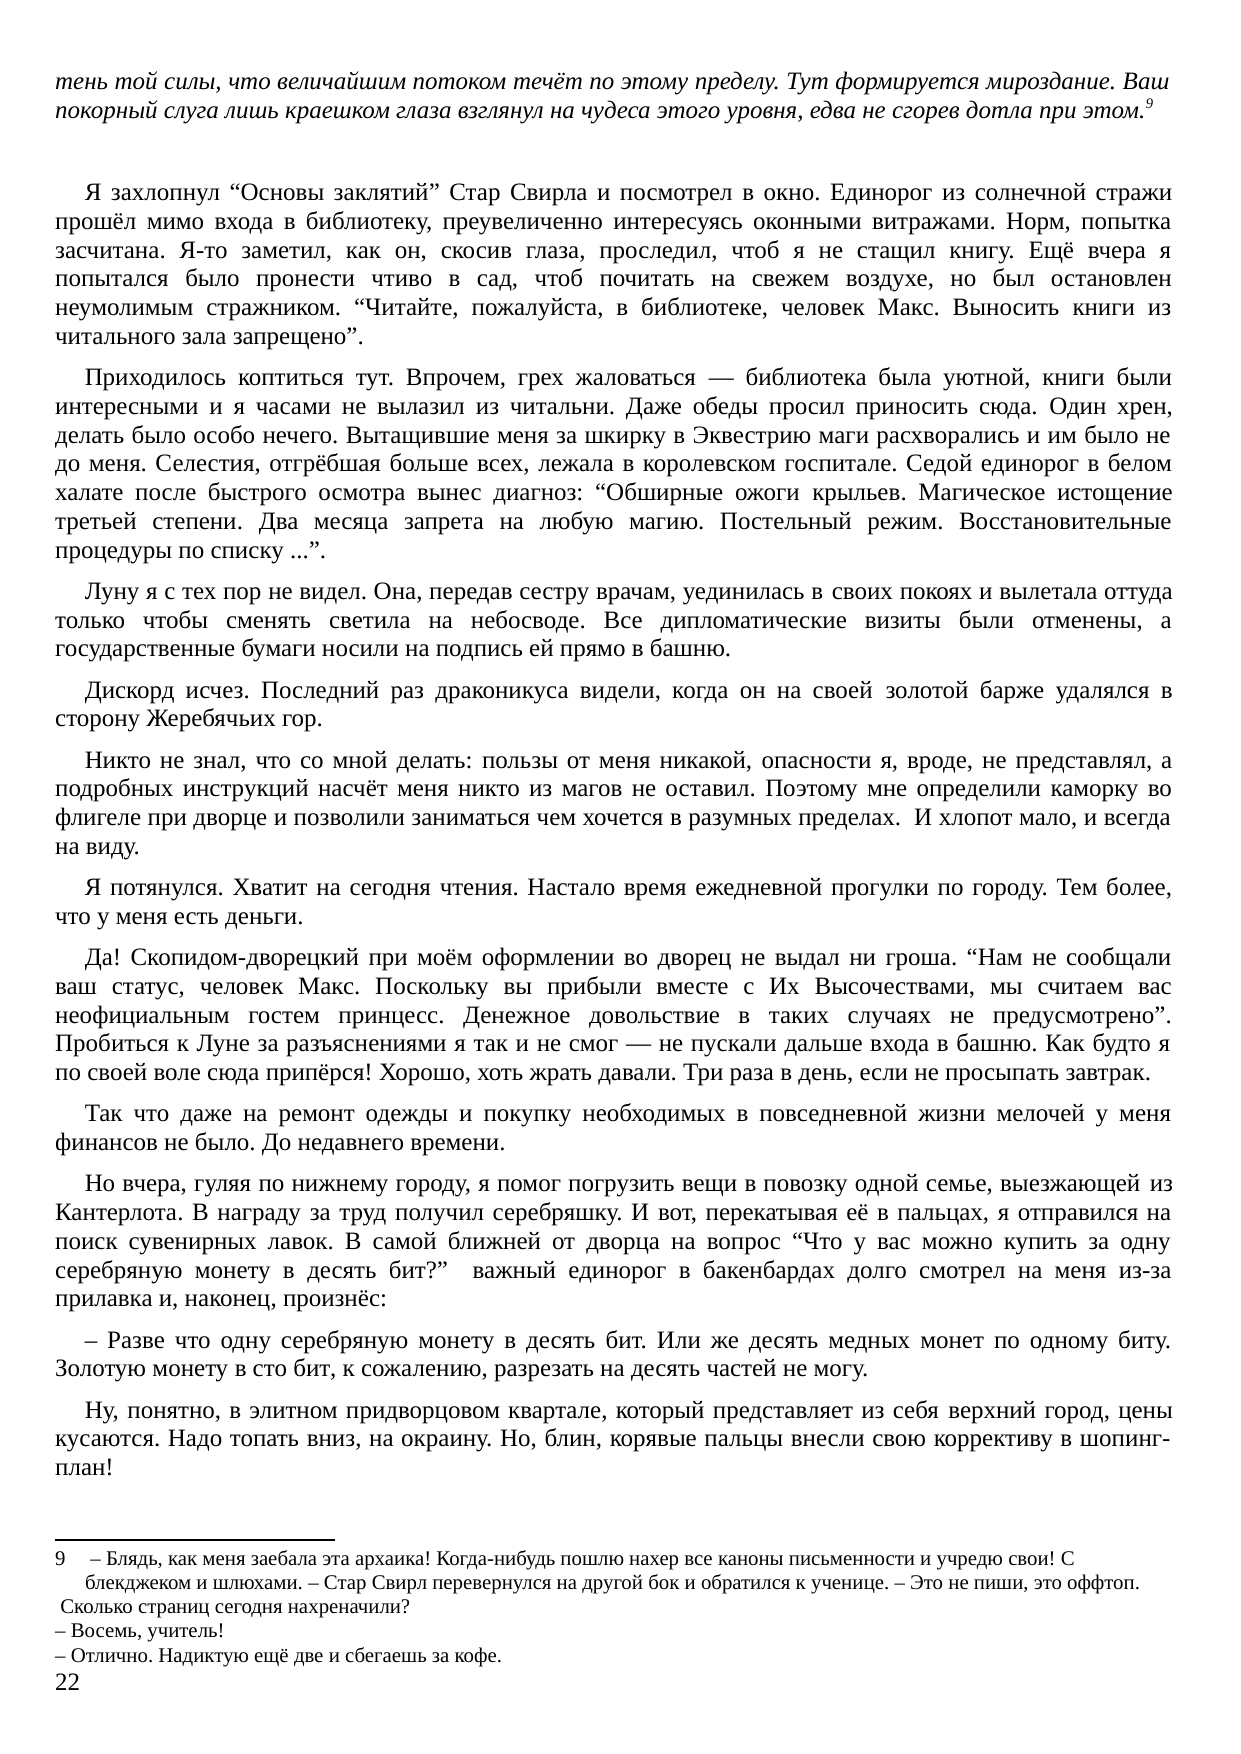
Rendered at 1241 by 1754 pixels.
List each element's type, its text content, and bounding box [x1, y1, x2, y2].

list – Блядь, как меня заебала эта архаика! Когда-нибудь пошлю нахер все каноны письменности и учредю свои! С блекджеком и шлюхами. – Стар Свирл перевернулся на другой бок и обратился к ученице. – Это не пиши, это оффтоп. [55, 1546, 1173, 1594]
text Да! Скопидом-дворецкий при моём оформлении во дворец не выдал ни гроша. “Нам не сообщали ваш статус, человек Макс. Поскольку вы прибыли вместе с Их Высочествами, мы считаем вас неофициальным гостем принцесс. Денежное довольствие в таких случаях не предусмотрено”. Пробиться к Луне за разъяснениями я так и не смог — не пускали дальше входа в башню. Как будто я по своей воле сюда припёрся! Хорошо, хоть жрать давали. Три раза в день, если не просыпать завтрак. [55, 942, 1173, 1086]
text Так что даже на ремонт одежды и покупку необходимых в повседневной жизни мелочей у меня финансов не было. До недавнего времени. [55, 1098, 1173, 1156]
text Дискорд исчез. Последний раз драконикуса видели, когда он на своей золотой барже удалялся в сторону Жеребячьих гор. [55, 675, 1173, 732]
text Луну я с тех пор не видел. Она, передав сестру врачам, уединилась в своих покоях и вылетала оттуда только чтобы сменять светила на небосводе. Все дипломатические визиты были отменены, а государственные бумаги носили на подпись ей прямо в башню. [55, 576, 1173, 662]
text Приходилось коптиться тут. Впрочем, грех жаловаться — библиотека была уютной, книги были интересными и я часами не вылазил из читальни. Даже обеды просил приносить сюда. Один хрен, делать было особо нечего. Вытащившие меня за шкирку в Эквестрию маги расхворались и им было не до меня. Селестия, отгрёбшая больше всех, лежала в королевском госпитале. Седой единорог в белом халате после быстрого осмотра вынес диагноз: “Обширные ожоги крыльев. Магическое истощение третьей степени. Два месяца запрета на любую магию. Постельный режим. Восстановительные процедуры по списку ...”. [55, 362, 1173, 563]
list Сколько страниц сегодня нахреначили? [55, 1594, 1173, 1618]
text Я потянулся. Хватит на сегодня чтения. Настало время ежедневной прогулки по городу. Тем более, что у меня есть деньги. [55, 872, 1173, 930]
list – Восемь, учитель! [55, 1618, 1173, 1642]
list – Отлично. Надиктую ещё две и сбегаешь за кофе. [55, 1642, 1173, 1667]
text Никто не знал, что со мной делать: пользы от меня никакой, опасности я, вроде, не представлял, а подробных инструкций насчёт меня никто из магов не оставил. Поэтому мне определили каморку во флигеле при дворце и позволили заниматься чем хочется в разумных пределах. И хлопот мало, и всегда на виду. [55, 745, 1173, 860]
list тень той силы, что величайшим потоком течёт по этому пределу. Тут формируется мироздание. Ваш покорный слуга лишь краешком глаза взглянул на чудеса этого уровня, едва не сгорев дотла при этом. [55, 66, 1173, 123]
text Я захлопнул “Основы заклятий” Стар Свирла и посмотрел в окно. Единорог из солнечной стражи прошёл мимо входа в библиотеку, преувеличенно интересуясь оконными витражами. Норм, попытка засчитана. Я-то заметил, как он, скосив глаза, проследил, чтоб я не стащил книгу. Ещё вчера я попытался было пронести чтиво в сад, чтоб почитать на свежем воздухе, но был остановлен неумолимым стражником. “Читайте, пожалуйста, в библиотеке, человек Макс. Выносить книги из читального зала запрещено”. [55, 177, 1173, 350]
text – Разве что одну серебряную монету в десять бит. Или же десять медных монет по одному биту. Золотую монету в сто бит, к сожалению, разрезать на десять частей не могу. [55, 1325, 1173, 1382]
text Ну, понятно, в элитном придворцовом квартале, который представляет из себя верхний город, цены кусаются. Надо топать вниз, на окраину. Но, блин, корявые пальцы внесли свою коррективу в шопинг-план! [55, 1395, 1173, 1481]
text Но вчера, гуляя по нижнему городу, я помог погрузить вещи в повозку одной семье, выезжающей из Кантерлота. В награду за труд получил серебряшку. И вот, перекатывая её в пальцах, я отправился на поиск сувенирных лавок. В самой ближней от дворца на вопрос “Что у вас можно купить за одну серебряную монету в десять бит?” важный единорог в бакенбардах долго смотрел на меня из-за прилавка и, наконец, произнёс: [55, 1168, 1173, 1312]
